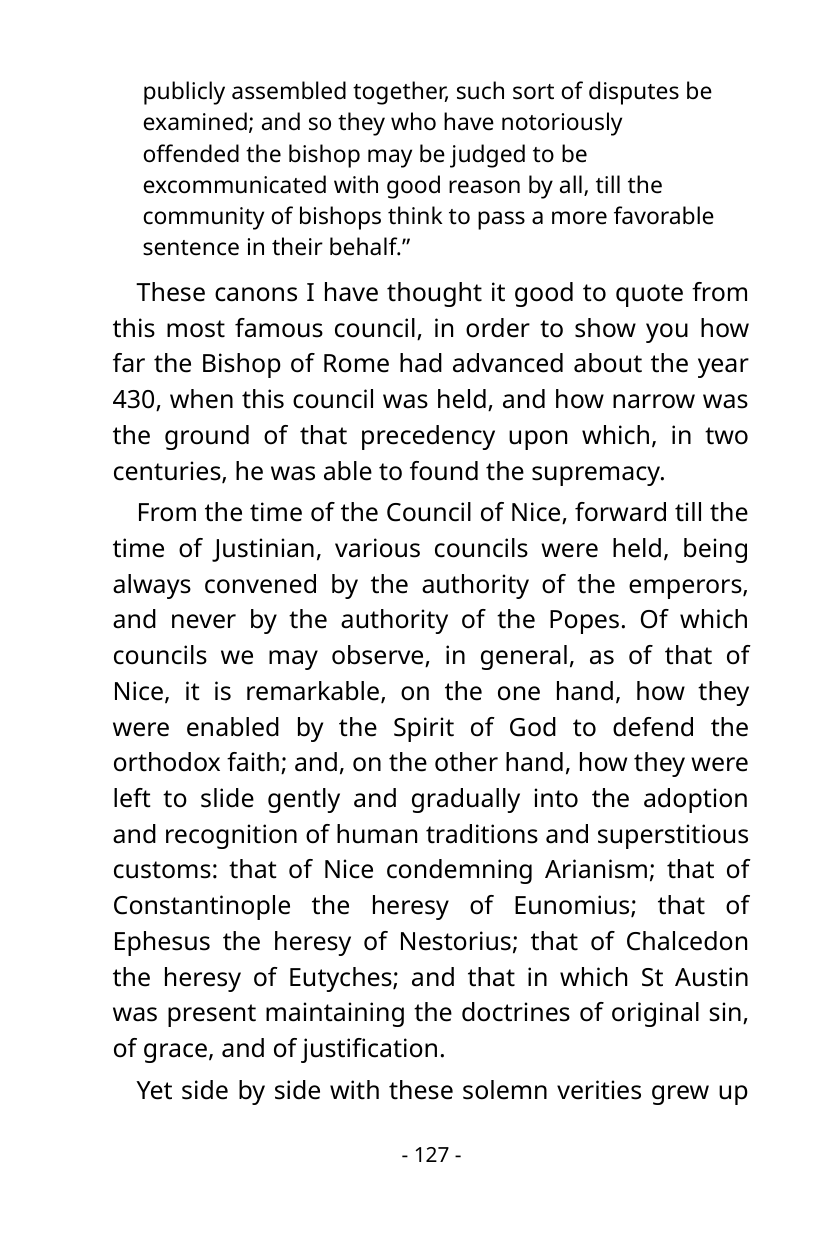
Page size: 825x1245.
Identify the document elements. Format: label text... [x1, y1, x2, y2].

text publicly assembled together, such sort of disputes be examined; and so they who have notoriously offended the bishop may be judged to be excommunicated with good reason by all, till the community of bishops think to pass a more favorable sentence in their behalf.” [142, 75, 720, 262]
text Yet side by side with these solemn verities grew up [112, 1073, 750, 1107]
text From the time of the Council of Nice, forward till the time of Justinian, various councils were held, being always convened by the authority of the emperors, and never by the authority of the Popes. Of which councils we may observe, in general, as of that of Nice, it is remarkable, on the one hand, how they were enabled by the Spirit of God to defend the orthodox faith; and, on the other hand, how they were left to slide gently and gradually into the adoption and recognition of human traditions and superstitious customs: that of Nice condemning Arianism; that of Constantinople the heresy of Eunomius; that of Ephesus the heresy of Nestorius; that of Chalcedon the heresy of Eutyches; and that in which St Austin was present maintaining the doctrines of original sin, of grace, and of justification. [112, 495, 750, 1065]
text These canons I have thought it good to quote from this most famous council, in order to show you how far the Bishop of Rome had advanced about the year 430, when this council was held, and how narrow was the ground of that precedency upon which, in two centuries, he was able to found the supremacy. [112, 274, 750, 487]
